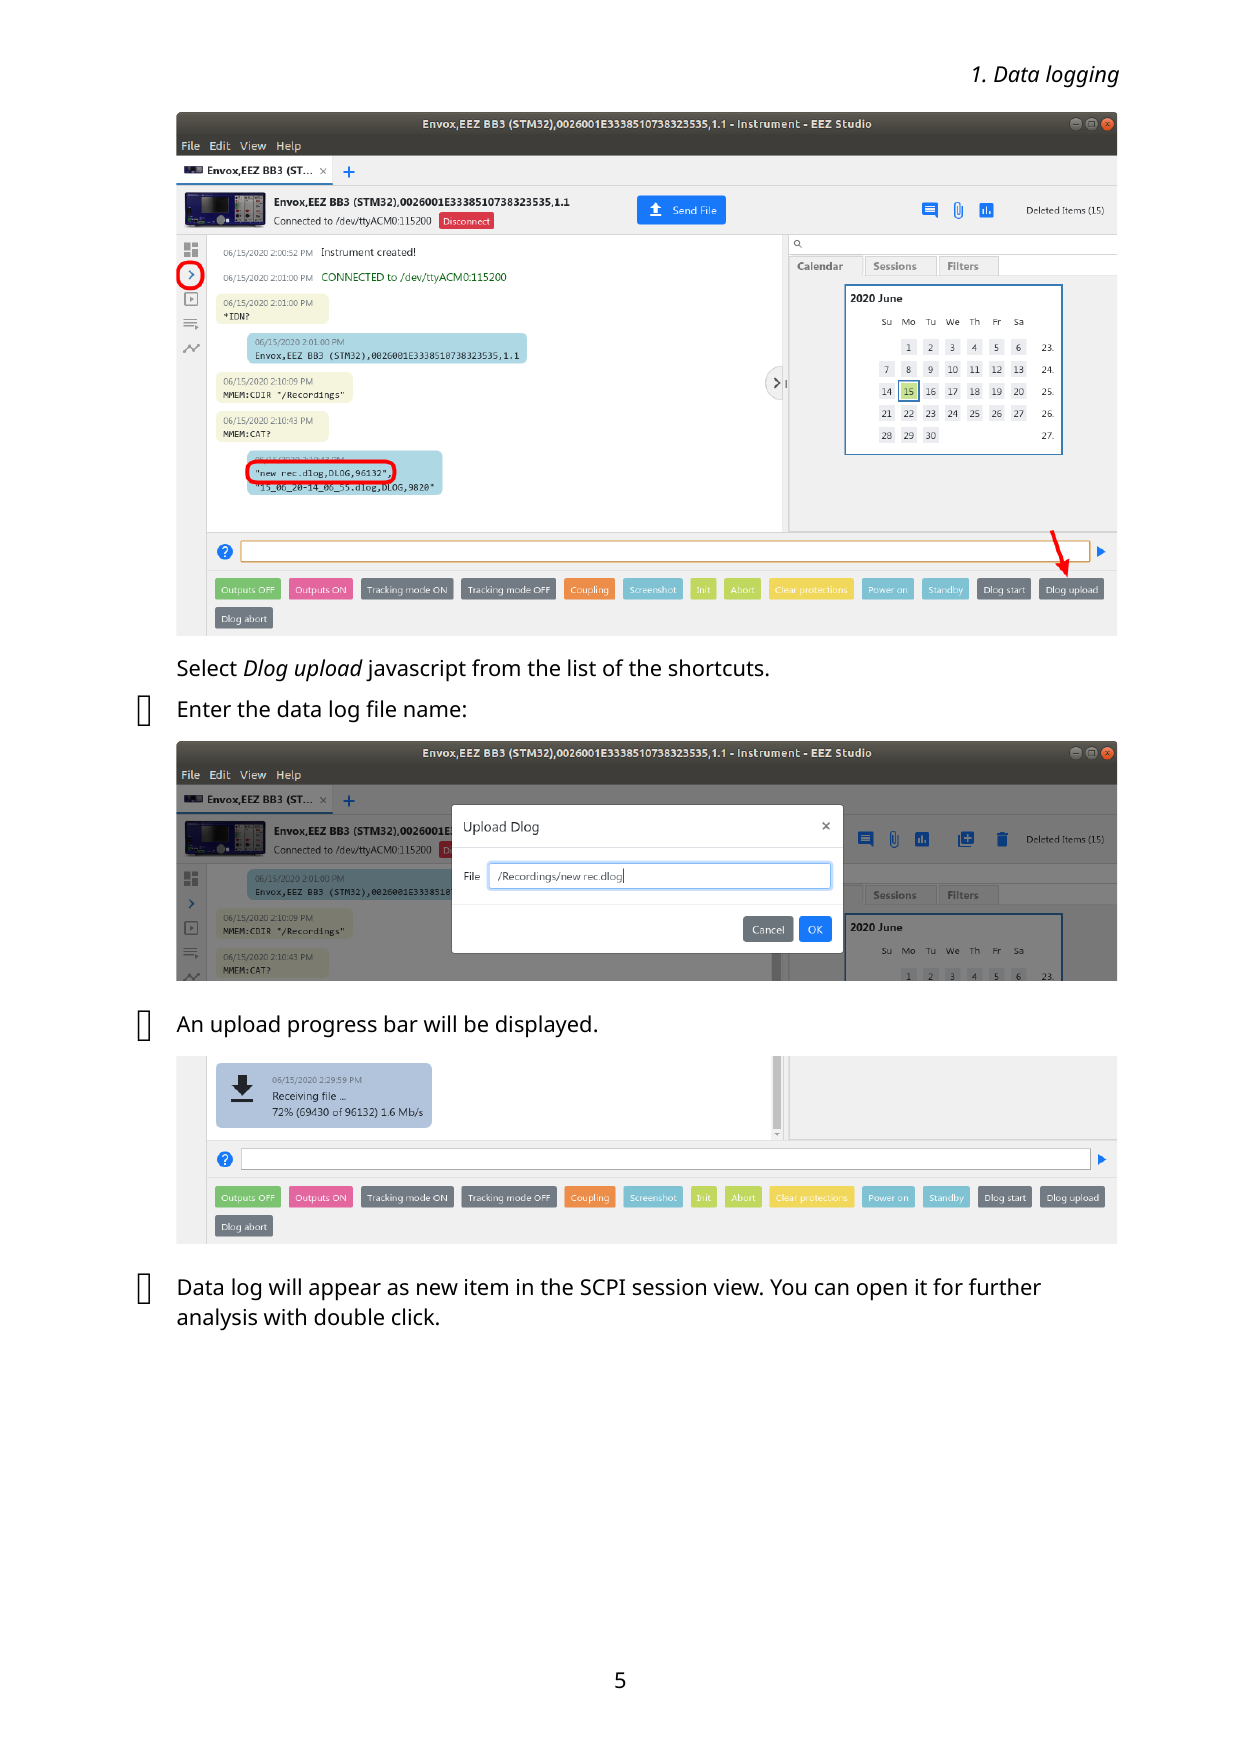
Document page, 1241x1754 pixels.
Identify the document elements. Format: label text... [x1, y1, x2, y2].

picture [176, 112, 1118, 636]
table_cell Data log will appear as new item in the SCPI session view. You can open it for further analysis with double click. [171, 1267, 1123, 1355]
table_cell  [118, 689, 171, 1004]
table_cell  [118, 1267, 171, 1355]
table_cell An upload progress bar will be displayed. [171, 1004, 1123, 1267]
table_cell  [118, 1004, 171, 1267]
picture [176, 741, 1118, 981]
table_header [118, 107, 171, 688]
table_cell Enter the data log file name: [171, 689, 1123, 1004]
table_header Select Dlog upload javascript from the list of the shortcuts. [171, 107, 1123, 688]
picture [176, 1056, 1118, 1244]
